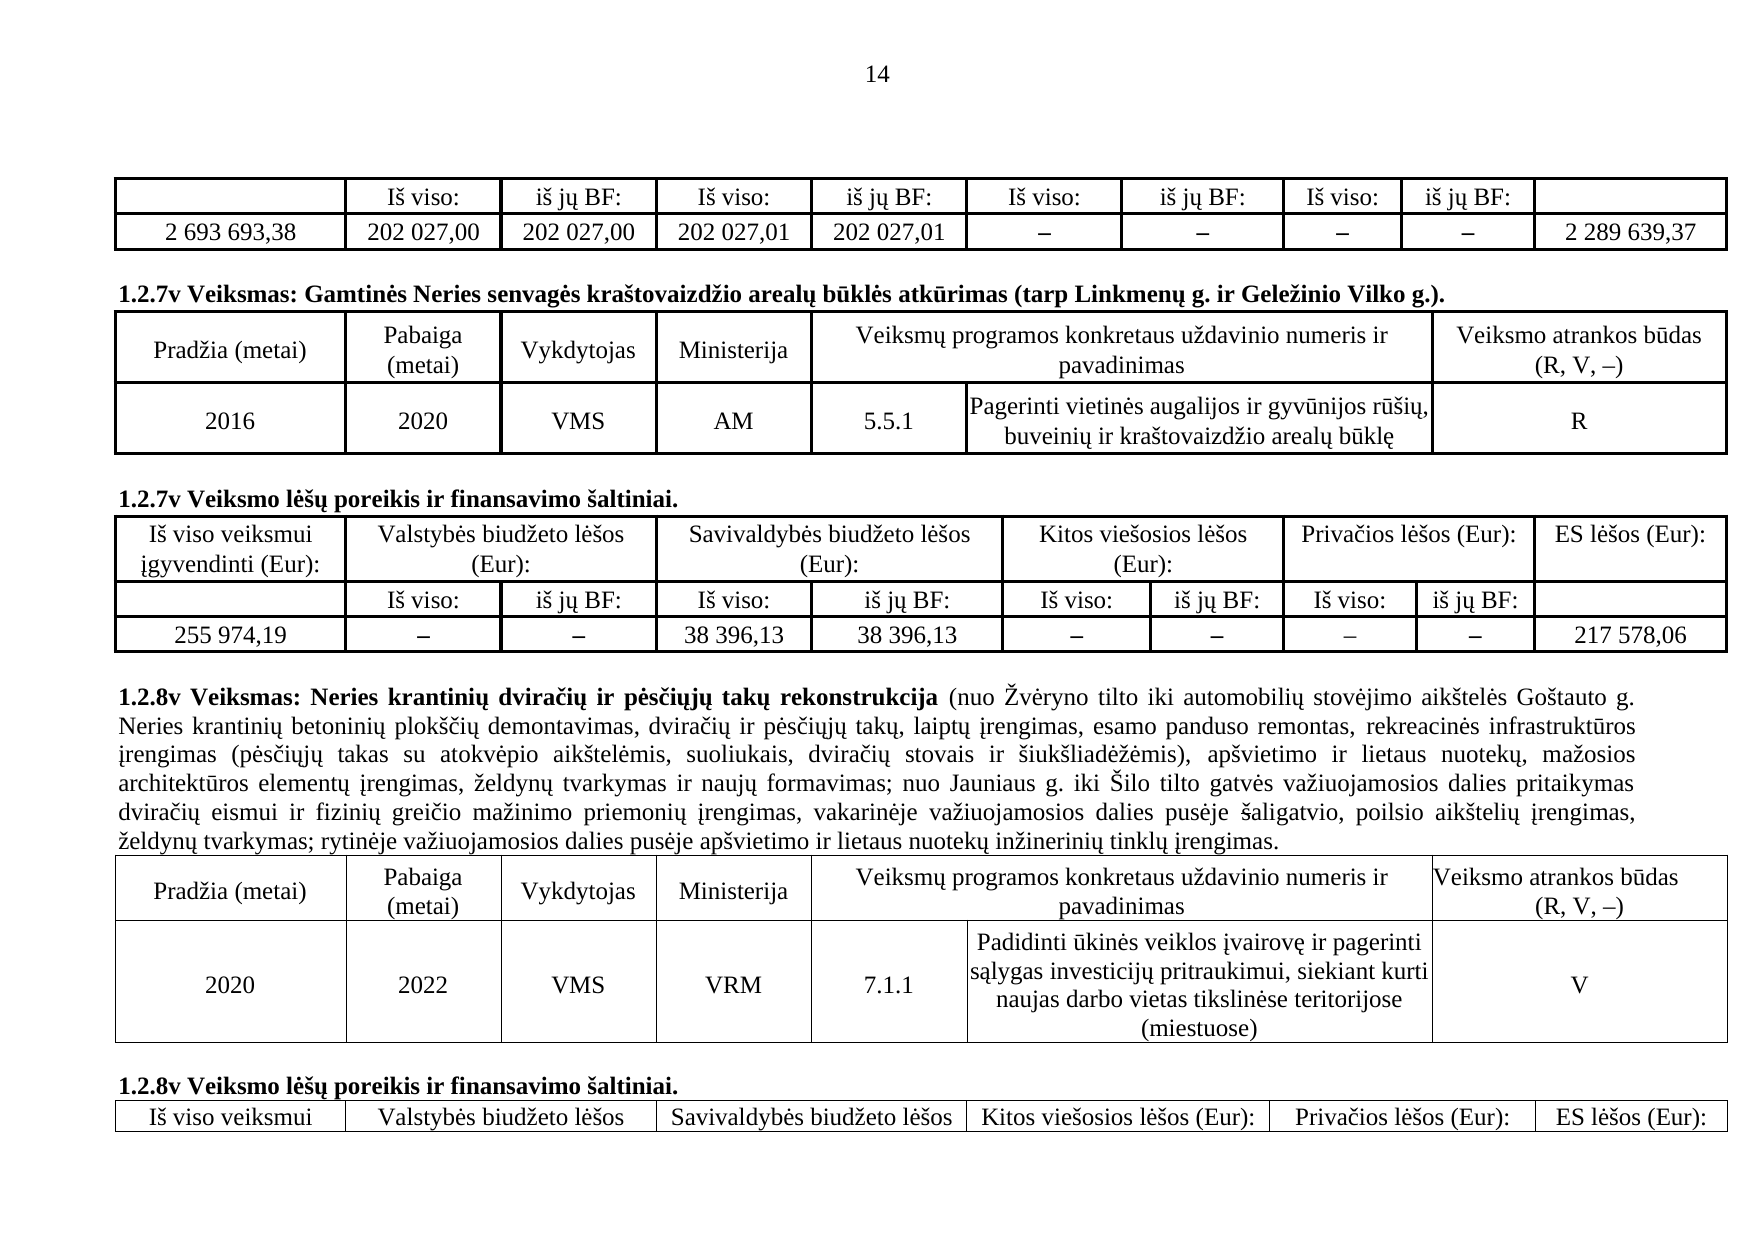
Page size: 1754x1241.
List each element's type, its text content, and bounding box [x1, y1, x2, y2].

table_header Valstybės biudžeto lėšos [346, 1101, 656, 1131]
table_header Veiksmo atrankos būdas (R, V, –) [1433, 856, 1727, 919]
table_cell 5.5.1 [813, 384, 965, 452]
table_cell 202 027,00 [503, 215, 655, 247]
table_cell 2020 [116, 921, 346, 1042]
table_cell Iš viso: [347, 180, 499, 212]
table_cell [117, 583, 344, 615]
table_cell Iš viso: [658, 583, 810, 615]
table_cell iš jų BF: [813, 180, 965, 212]
table_cell – [1285, 618, 1415, 650]
table_cell iš jų BF: [1123, 180, 1282, 212]
table_header Privačios lėšos (Eur): [1285, 518, 1533, 580]
table_cell 2020 [347, 384, 499, 452]
table_header Veiksmų programos konkretaus uždavinio numeris ir pavadinimas [813, 313, 1431, 381]
table_cell 2022 [347, 921, 501, 1042]
text 1.2.7v Veiksmo lėšų poreikis ir finansavimo šaltiniai. [118, 484, 1636, 512]
table_header Veiksmų programos konkretaus uždavinio numeris ir pavadinimas [812, 856, 1432, 919]
table_cell 202 027,01 [658, 215, 810, 247]
table_header Veiksmo atrankos būdas (R, V, –) [1434, 313, 1725, 381]
table_cell iš jų BF: [1152, 583, 1282, 615]
table_cell VMS [502, 921, 656, 1042]
table_cell – [1403, 215, 1533, 247]
table_header Ministerija [657, 856, 811, 919]
table_cell iš jų BF: [1403, 180, 1533, 212]
table_cell 38 396,13 [658, 618, 810, 650]
table_header Pabaiga (metai) [347, 313, 499, 381]
table_cell [1536, 180, 1725, 212]
table_header Iš viso veiksmui [116, 1101, 345, 1131]
table_cell [117, 180, 344, 212]
table_cell 2 289 639,37 [1536, 215, 1725, 247]
table_cell iš jų BF: [1418, 583, 1533, 615]
table_cell V [1433, 921, 1727, 1042]
table_header Valstybės biudžeto lėšos (Eur): [347, 518, 655, 580]
text 1.2.7v Veiksmas: Gamtinės Neries senvagės kraštovaizdžio arealų būklės atkūrimas (tarp Linkmenų g. ir Geležinio Vilko g.). [118, 279, 1636, 308]
table_header Iš viso veiksmui įgyvendinti (Eur): [117, 518, 344, 580]
table_cell Iš viso: [658, 180, 810, 212]
table_cell iš jų BF: [503, 180, 655, 212]
table_cell 202 027,01 [813, 215, 965, 247]
table_cell 2016 [117, 384, 344, 452]
text 1.2.8v Veiksmas: Neries krantinių dviračių ir pėsčiųjų takų rekonstrukcija (nuo Žvėryno tilto iki automobilių stovėjimo aikštelės Goštauto g. Neries krantinių betoninių plokščių demontavimas, dviračių ir pėsčiųjų takų, laiptų įrengimas, esamo panduso remontas, rekreacinės infrastruktūros įrengimas (pėsčiųjų takas su atokvėpio aikštelėmis, suoliukais, dviračių stovais ir šiukšliadėžėmis), apšvietimo ir lietaus nuotekų, mažosios architektūros elementų įrengimas, želdynų tvarkymas ir naujų formavimas; nuo Jauniaus g. iki Šilo tilto gatvės važiuojamosios dalies pritaikymas dviračių eismui ir fizinių greičio mažinimo priemonių įrengimas, vakarinėje važiuojamosios dalies pusėje šaligatvio, poilsio aikštelių įrengimas, želdynų tvarkymas; rytinėje važiuojamosios dalies pusėje apšvietimo ir lietaus nuotekų inžinerinių tinklų įrengimas. [118, 682, 1636, 854]
table_cell – [1152, 618, 1282, 650]
table_cell 217 578,06 [1536, 618, 1725, 650]
table_cell 255 974,19 [117, 618, 344, 650]
table_cell Iš viso: [1285, 583, 1415, 615]
table_cell – [503, 618, 655, 650]
table_cell Iš viso: [968, 180, 1120, 212]
table_cell Padidinti ūkinės veiklos įvairovę ir pagerinti sąlygas investicijų pritraukimui, siekiant kurti naujas darbo vietas tikslinėse teritorijose (miestuose) [968, 921, 1432, 1042]
table_cell 7.1.1 [812, 921, 967, 1042]
table_cell [1536, 583, 1725, 615]
table_cell – [1418, 618, 1533, 650]
table_cell 2 693 693,38 [117, 215, 344, 247]
table_header Privačios lėšos (Eur): [1270, 1101, 1535, 1131]
table_cell R [1434, 384, 1725, 452]
table_cell Pagerinti vietinės augalijos ir gyvūnijos rūšių, buveinių ir kraštovaizdžio arealų būklę [968, 384, 1431, 452]
table_cell iš jų BF: [503, 583, 655, 615]
table_cell – [1285, 215, 1400, 247]
table_cell 202 027,00 [347, 215, 499, 247]
table_cell – [347, 618, 499, 650]
table_header Kitos viešosios lėšos (Eur): [1004, 518, 1282, 580]
table_header Savivaldybės biudžeto lėšos (Eur): [658, 518, 1001, 580]
table_cell AM [658, 384, 810, 452]
table_cell iš jų BF: [813, 583, 1001, 615]
table_header Pradžia (metai) [117, 313, 344, 381]
table_cell Iš viso: [1004, 583, 1149, 615]
text 1.2.8v Veiksmo lėšų poreikis ir finansavimo šaltiniai. [118, 1071, 1636, 1100]
table_cell VMS [503, 384, 655, 452]
table_cell – [968, 215, 1120, 247]
table_cell 38 396,13 [813, 618, 1001, 650]
table_cell – [1004, 618, 1149, 650]
table_cell – [1123, 215, 1282, 247]
table_header Vykdytojas [503, 313, 655, 381]
table_header Pabaiga (metai) [347, 856, 501, 919]
table_cell VRM [657, 921, 811, 1042]
table_header Kitos viešosios lėšos (Eur): [967, 1101, 1269, 1131]
table_header Pradžia (metai) [116, 856, 346, 919]
table_header ES lėšos (Eur): [1536, 518, 1725, 580]
table_header Ministerija [658, 313, 810, 381]
table_header Vykdytojas [502, 856, 656, 919]
table_header Savivaldybės biudžeto lėšos [657, 1101, 966, 1131]
table_header ES lėšos (Eur): [1536, 1101, 1727, 1131]
table_cell Iš viso: [347, 583, 499, 615]
table_cell Iš viso: [1285, 180, 1400, 212]
